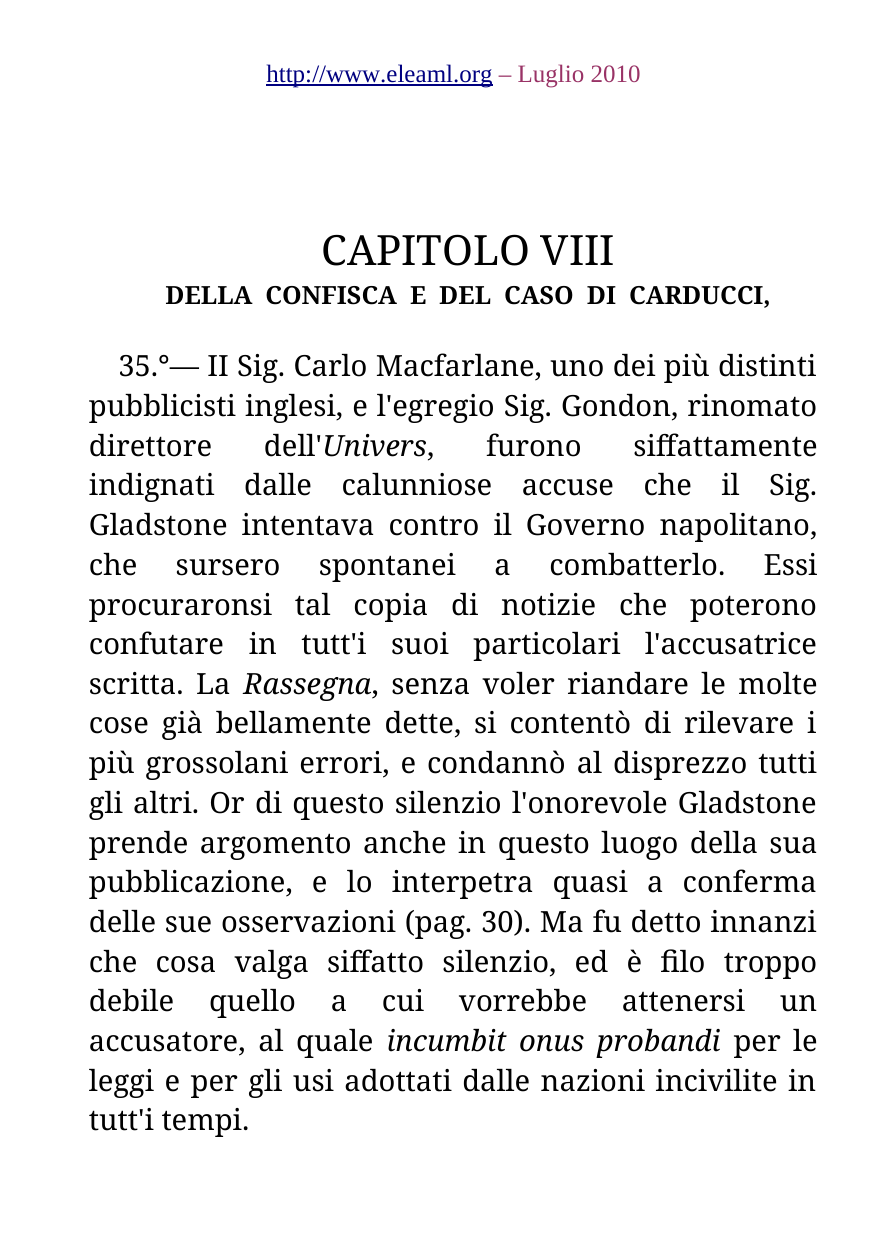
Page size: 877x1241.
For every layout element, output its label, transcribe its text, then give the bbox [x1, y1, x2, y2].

text CAPITOLO VIII [89, 221, 818, 277]
text DELLA CONFISCA E DEL CASO DI CARDUCCI, [89, 277, 818, 312]
text 35.°— II Sig. Carlo Macfarlane, uno dei più distinti pubblicisti inglesi, e l'egregio Sig. Gondon, rinomato direttore dell'Univers, furono siffattamente indignati dalle calunniose accuse che il Sig. Gladstone intentava contro il Governo napolitano, che sursero spontanei a combatterlo. Essi procuraronsi tal copia di notizie che poterono confutare in tutt'i suoi particolari l'accusatrice scritta. La Rassegna, senza voler riandare le molte cose già bellamente dette, si contentò di rilevare i più grossolani errori, e condannò al disprezzo tutti gli altri. Or di questo silenzio l'onorevole Gladstone prende argomento anche in questo luogo della sua pubblicazione, e lo interpetra quasi a conferma delle sue osservazioni (pag. 30). Ma fu detto innanzi che cosa valga siffatto silenzio, ed è filo troppo debile quello a cui vorrebbe attenersi un accusatore, al quale incumbit onus probandi per le leggi e per gli usi adottati dalle nazioni incivilite in tutt'i tempi. [89, 346, 818, 1139]
